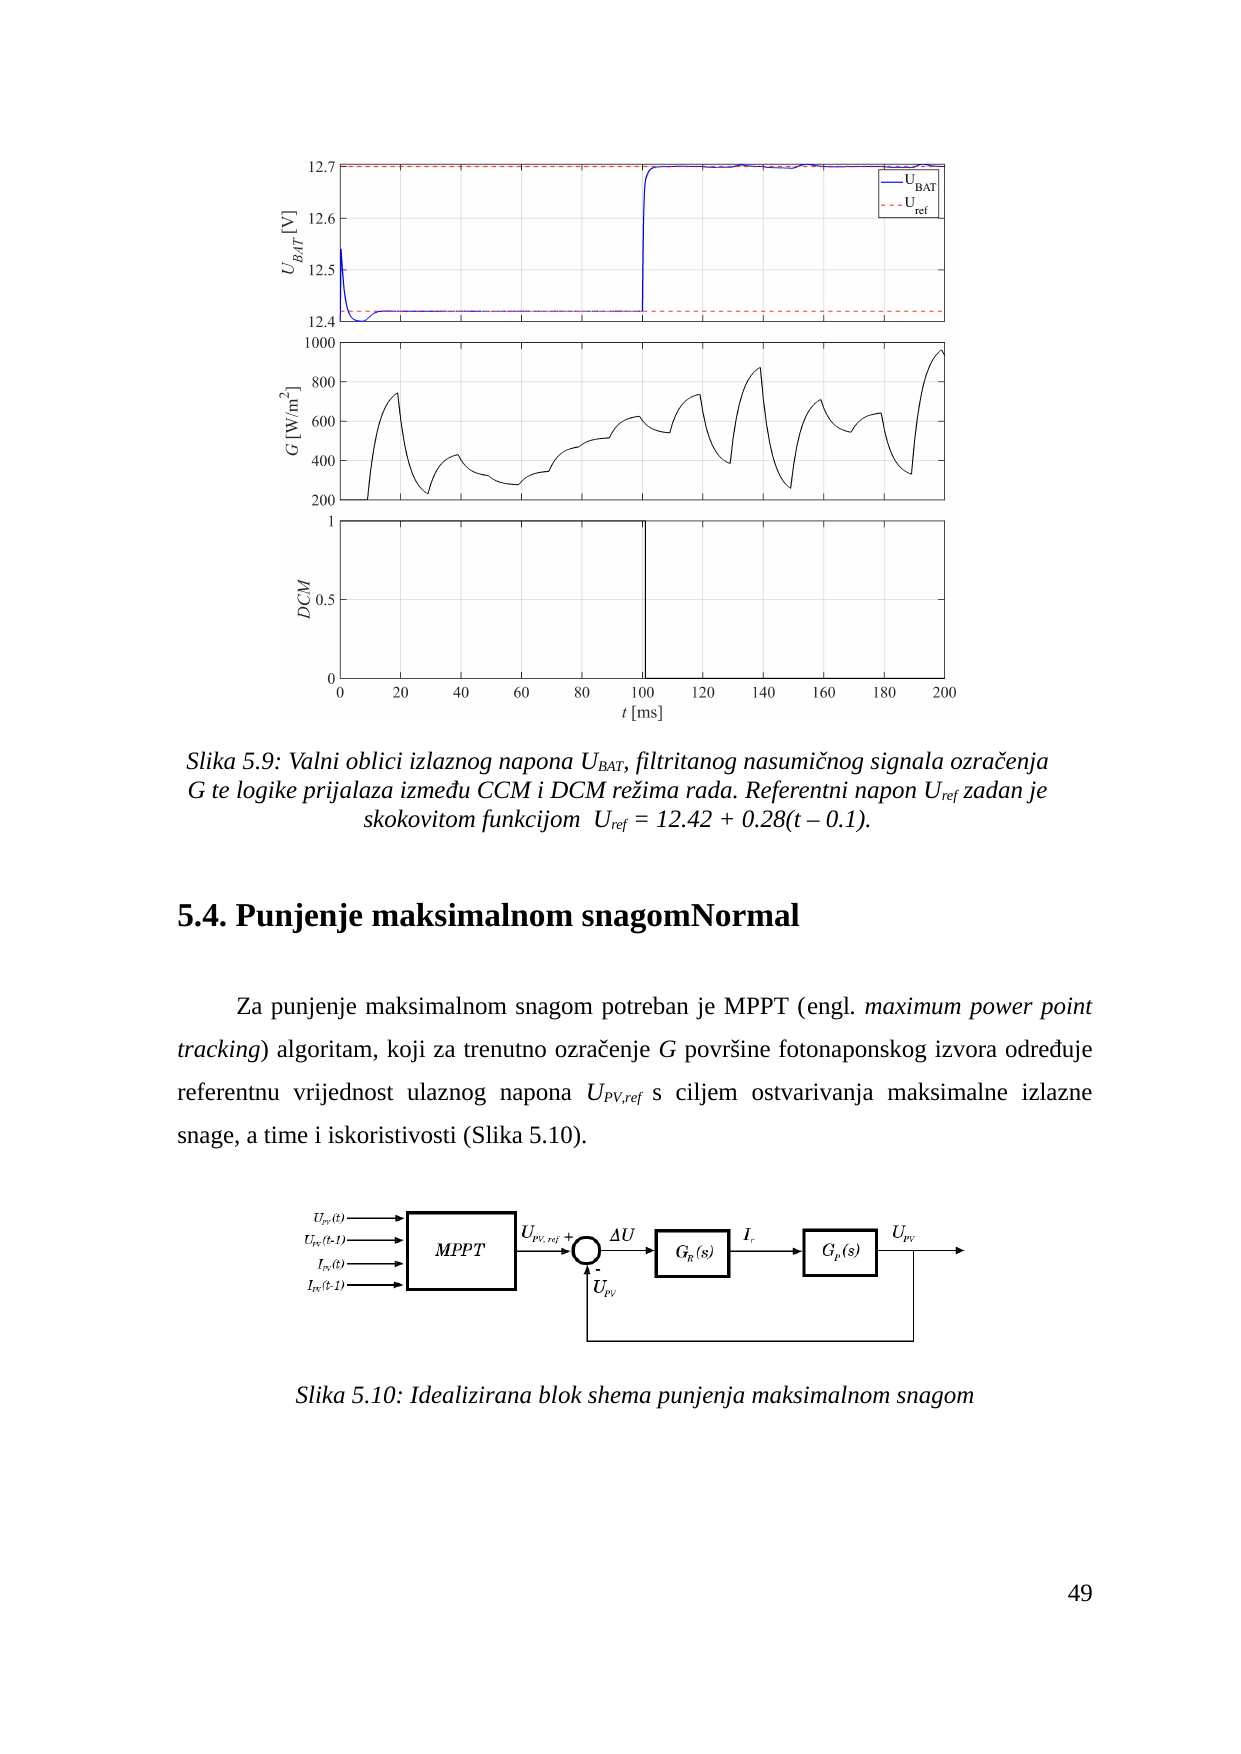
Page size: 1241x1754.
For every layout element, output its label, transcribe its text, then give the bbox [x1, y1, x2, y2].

subtitle Punjenje maksimalnom snagomNormal [177, 896, 1093, 934]
picture [278, 160, 957, 722]
text Slika 5.10: Idealizirana blok shema punjenja maksimalnom snagom [182, 1381, 1087, 1409]
text Za punjenje maksimalnom snagom potreban je MPPT (engl. maximum power point tracking) algoritam, koji za trenutno ozračenje G površine fotonaponskog izvora određuje referentnu vrijednost ulaznog napona UPV,ref s ciljem ostvarivanja maksimalne izlazne snage, a time i iskoristivosti (Slika 5.10). [177, 991, 1093, 1149]
text Slika 5.9: Valni oblici izlaznog napona UBAT, filtritanog nasumičnog signala ozračenja G te logike prijalaza između CCM i DCM režima rada. Referentni napon Uref zadan je skokovitom funkcijom Uref = 12.42 + 0.28(t – 0.1). [183, 746, 1051, 832]
picture [302, 1193, 968, 1356]
